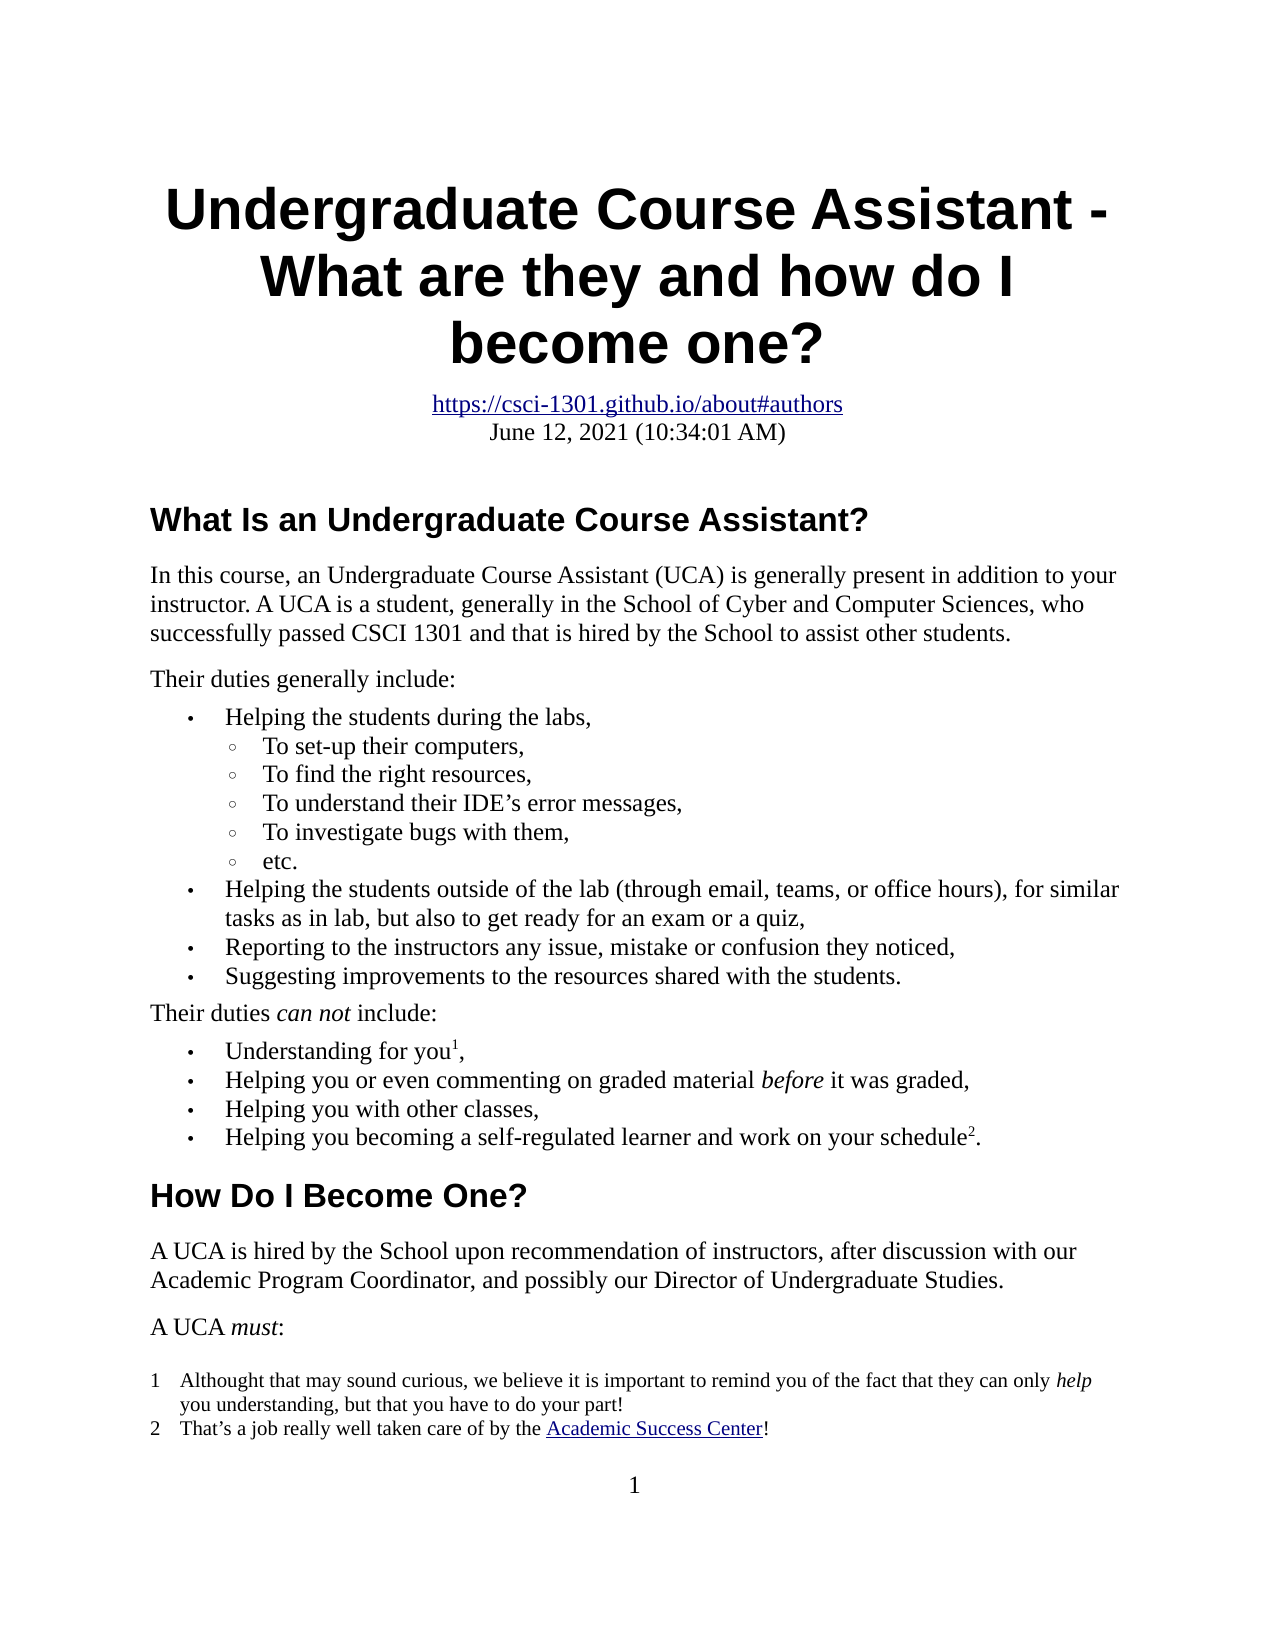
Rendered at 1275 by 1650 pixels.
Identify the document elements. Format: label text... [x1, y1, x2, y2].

text In this course, an Undergraduate Course Assistant (UCA) is generally present in addition to your instructor. A UCA is a student, generally in the School of Cyber and Computer Sciences, who successfully passed CSCI 1301 and that is hired by the School to assist other students. [150, 560, 1125, 646]
text June 12, 2021 (10:34:01 AM) [150, 417, 1125, 446]
list Suggesting improvements to the resources shared with the students. [187, 961, 1125, 989]
text Their duties generally include: [150, 664, 1125, 693]
title Undergraduate Course Assistant - What are they and how do I become one? [150, 175, 1125, 376]
list Understanding for you, [187, 1036, 1125, 1065]
list Helping you or even commenting on graded material before it was graded, [187, 1065, 1125, 1094]
list To set-up their computers, [225, 731, 1125, 759]
list Althought that may sound curious, we believe it is important to remind you of the fact that they can only help you understanding, but that you have to do your part! [150, 1368, 1125, 1416]
text A UCA must: [150, 1312, 1125, 1340]
subtitle What Is an Undergraduate Course Assistant? [150, 500, 1125, 539]
list That’s a job really well taken care of by the Academic Success Center! [150, 1416, 1125, 1440]
list To investigate bugs with them, [225, 817, 1125, 846]
list Helping you with other classes, [187, 1094, 1125, 1122]
list etc. [225, 846, 1125, 874]
list Helping the students outside of the lab (through email, teams, or office hours), for similar tasks as in lab, but also to get ready for an exam or a quiz, [187, 874, 1125, 932]
list To understand their IDE’s error messages, [225, 788, 1125, 817]
text Their duties can not include: [150, 998, 1125, 1027]
subtitle How Do I Become One? [150, 1176, 1125, 1215]
text https://csci-1301.github.io/about#authors [150, 389, 1125, 417]
list Helping the students during the labs, [187, 702, 1125, 731]
text A UCA is hired by the School upon recommendation of instructors, after discussion with our Academic Program Coordinator, and possibly our Director of Undergraduate Studies. [150, 1236, 1125, 1294]
list To find the right resources, [225, 759, 1125, 788]
list Helping you becoming a self-regulated learner and work on your schedule. [187, 1122, 1125, 1151]
list Reporting to the instructors any issue, mistake or confusion they noticed, [187, 932, 1125, 961]
